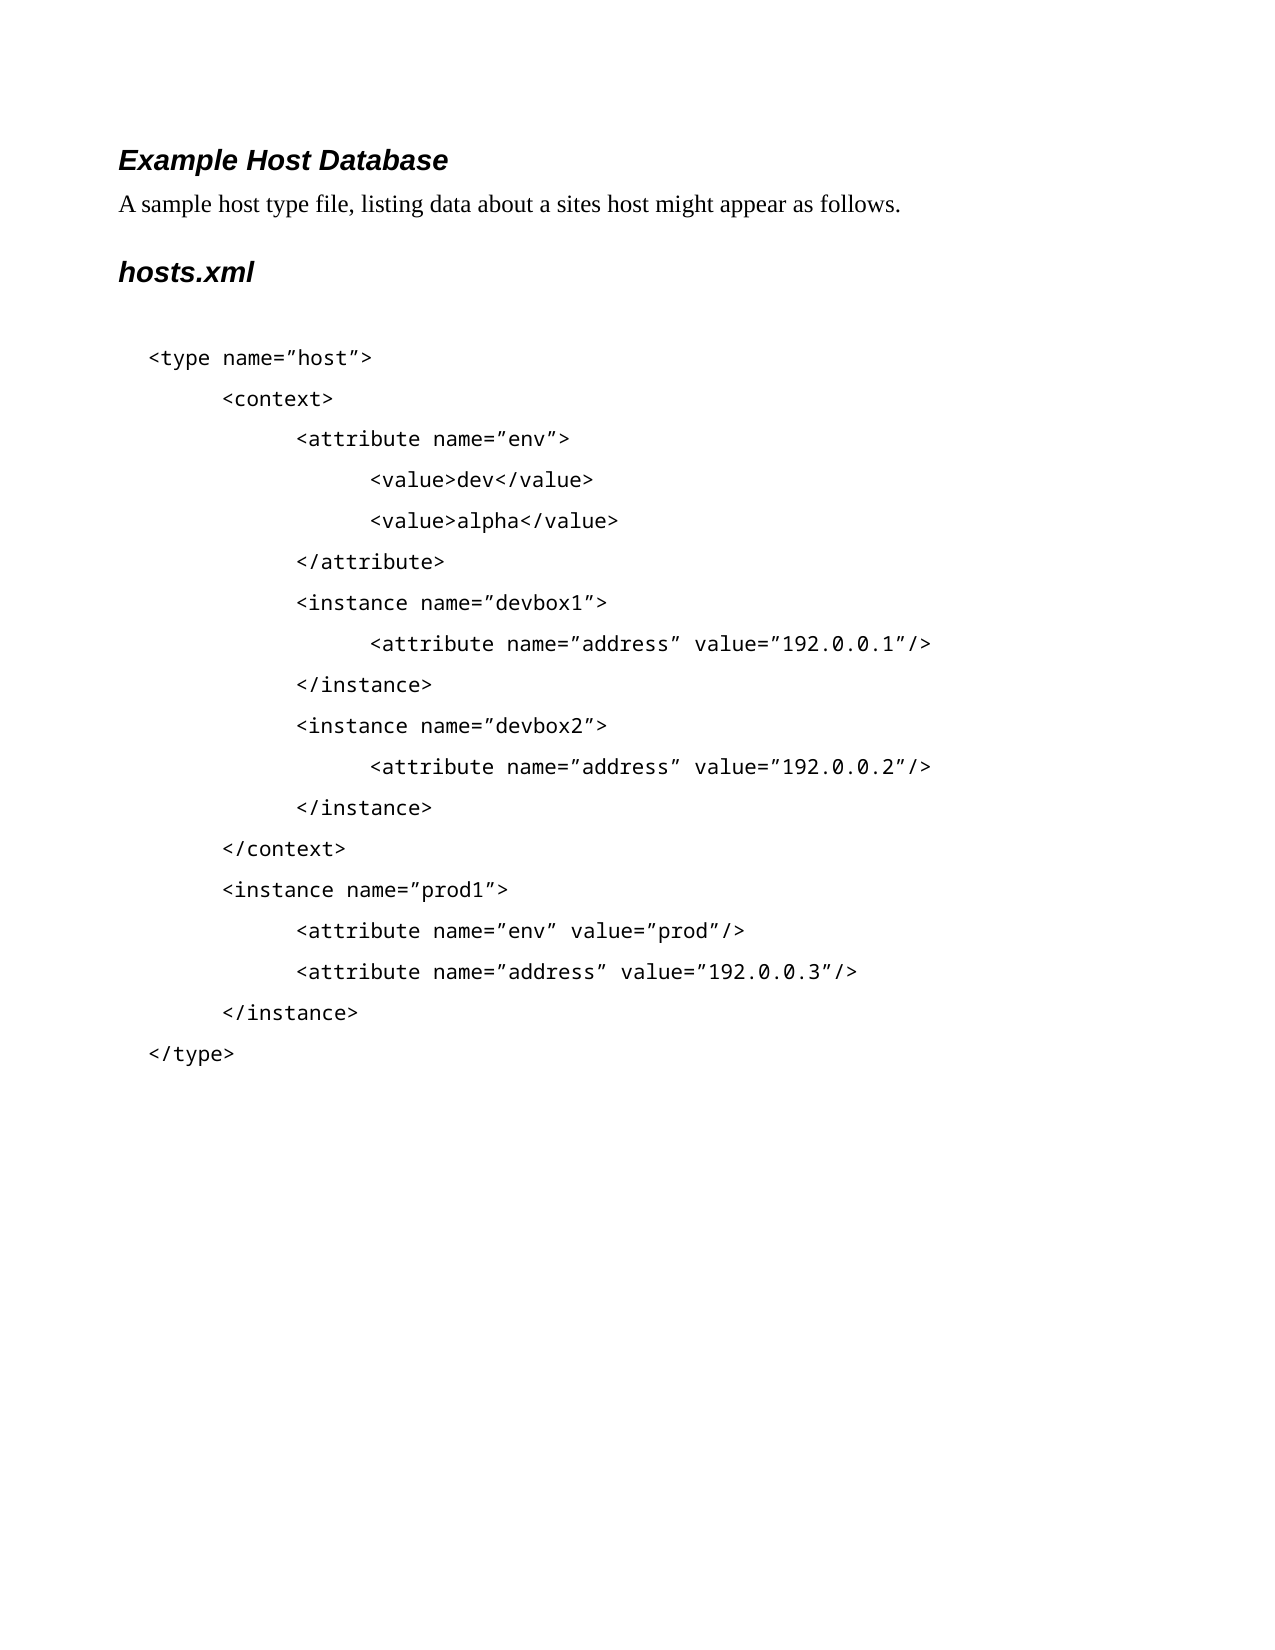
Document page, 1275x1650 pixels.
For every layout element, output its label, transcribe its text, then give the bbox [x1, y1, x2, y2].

text <value>alpha</value> [148, 506, 1157, 535]
text </attribute> [148, 547, 1157, 576]
text <context> [148, 384, 1157, 412]
text <type name=”host”> [148, 343, 1157, 371]
text <instance name=”devbox2”> [148, 711, 1157, 739]
text </type> [148, 1039, 1157, 1067]
text <attribute name=”address” value=”192.0.0.2”/> [148, 752, 1157, 781]
text A sample host type file, listing data about a sites host might appear as follows. [118, 189, 1157, 218]
text </instance> [148, 793, 1157, 821]
text </instance> [148, 998, 1157, 1026]
text <attribute name=”address” value=”192.0.0.1”/> [148, 629, 1157, 658]
subtitle hosts.xml [118, 255, 1157, 289]
subtitle Example Host Database [118, 143, 1157, 177]
text <value>dev</value> [148, 466, 1157, 494]
text </instance> [148, 670, 1157, 699]
text <instance name=”prod1”> [148, 875, 1157, 903]
text <instance name=”devbox1”> [148, 588, 1157, 617]
text <attribute name=”address” value=”192.0.0.3”/> [148, 957, 1157, 985]
text <attribute name=”env” value=”prod”/> [148, 916, 1157, 944]
text <attribute name=”env”> [148, 424, 1157, 453]
text </context> [148, 834, 1157, 862]
